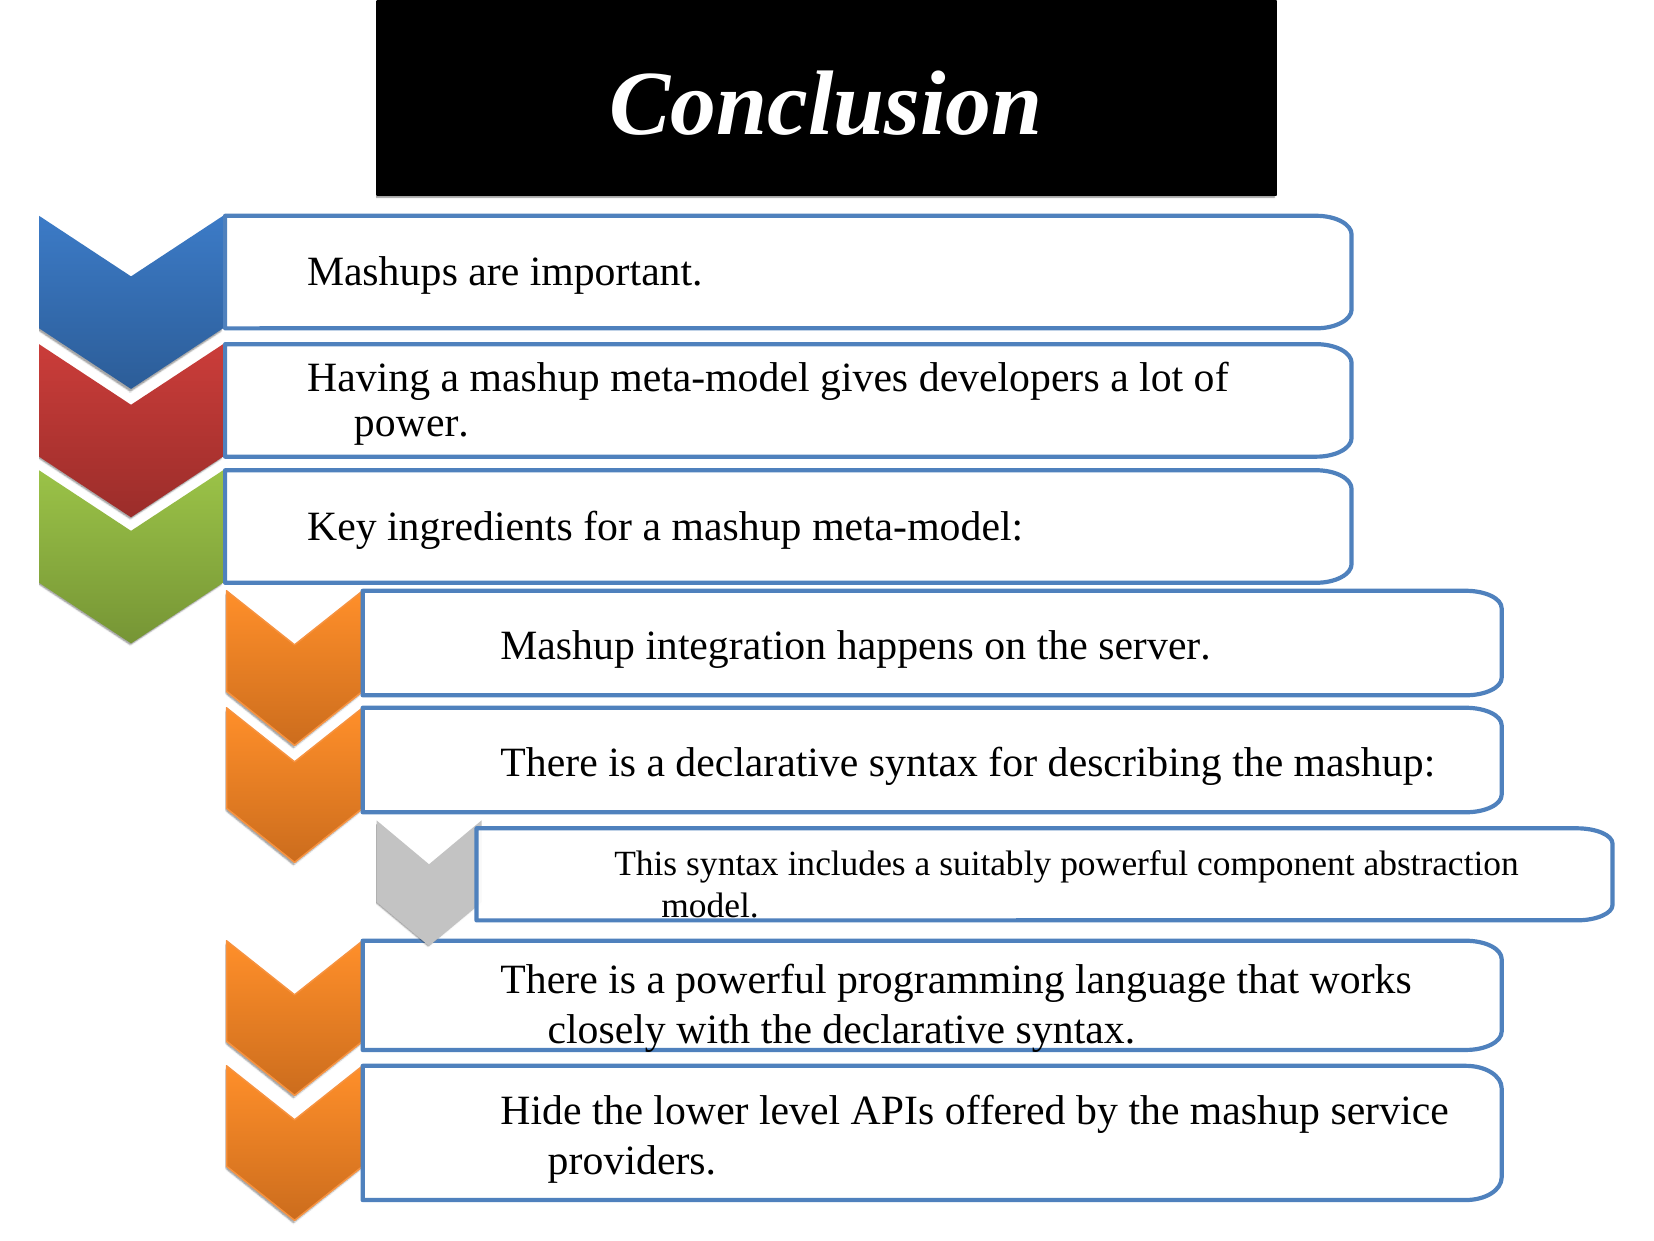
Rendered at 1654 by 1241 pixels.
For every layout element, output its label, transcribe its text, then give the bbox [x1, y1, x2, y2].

text_box [226, 707, 362, 863]
text_box Conclusion [377, 0, 1277, 195]
text_box Hide the lower level APIs offered by the mashup service providers. [362, 1065, 1502, 1201]
text_box [376, 820, 482, 946]
text_box [226, 590, 362, 746]
text_box There is a declarative syntax for describing the mashup: [362, 707, 1502, 813]
text_box Mashups are important. [225, 215, 1352, 329]
text_box [39, 344, 224, 518]
text_box [39, 470, 224, 644]
text_box Mashup integration happens on the server. [362, 590, 1502, 696]
text_box [226, 1065, 362, 1221]
text_box [226, 940, 362, 1096]
text_box Having a mashup meta-model gives developers a lot of power. [225, 344, 1352, 457]
text_box There is a powerful programming language that works closely with the declarative syntax. [362, 940, 1502, 1051]
text_box This syntax includes a suitably powerful component abstraction model. [476, 828, 1613, 921]
text_box Key ingredients for a mashup meta-model: [225, 470, 1352, 583]
text_box [39, 215, 224, 389]
